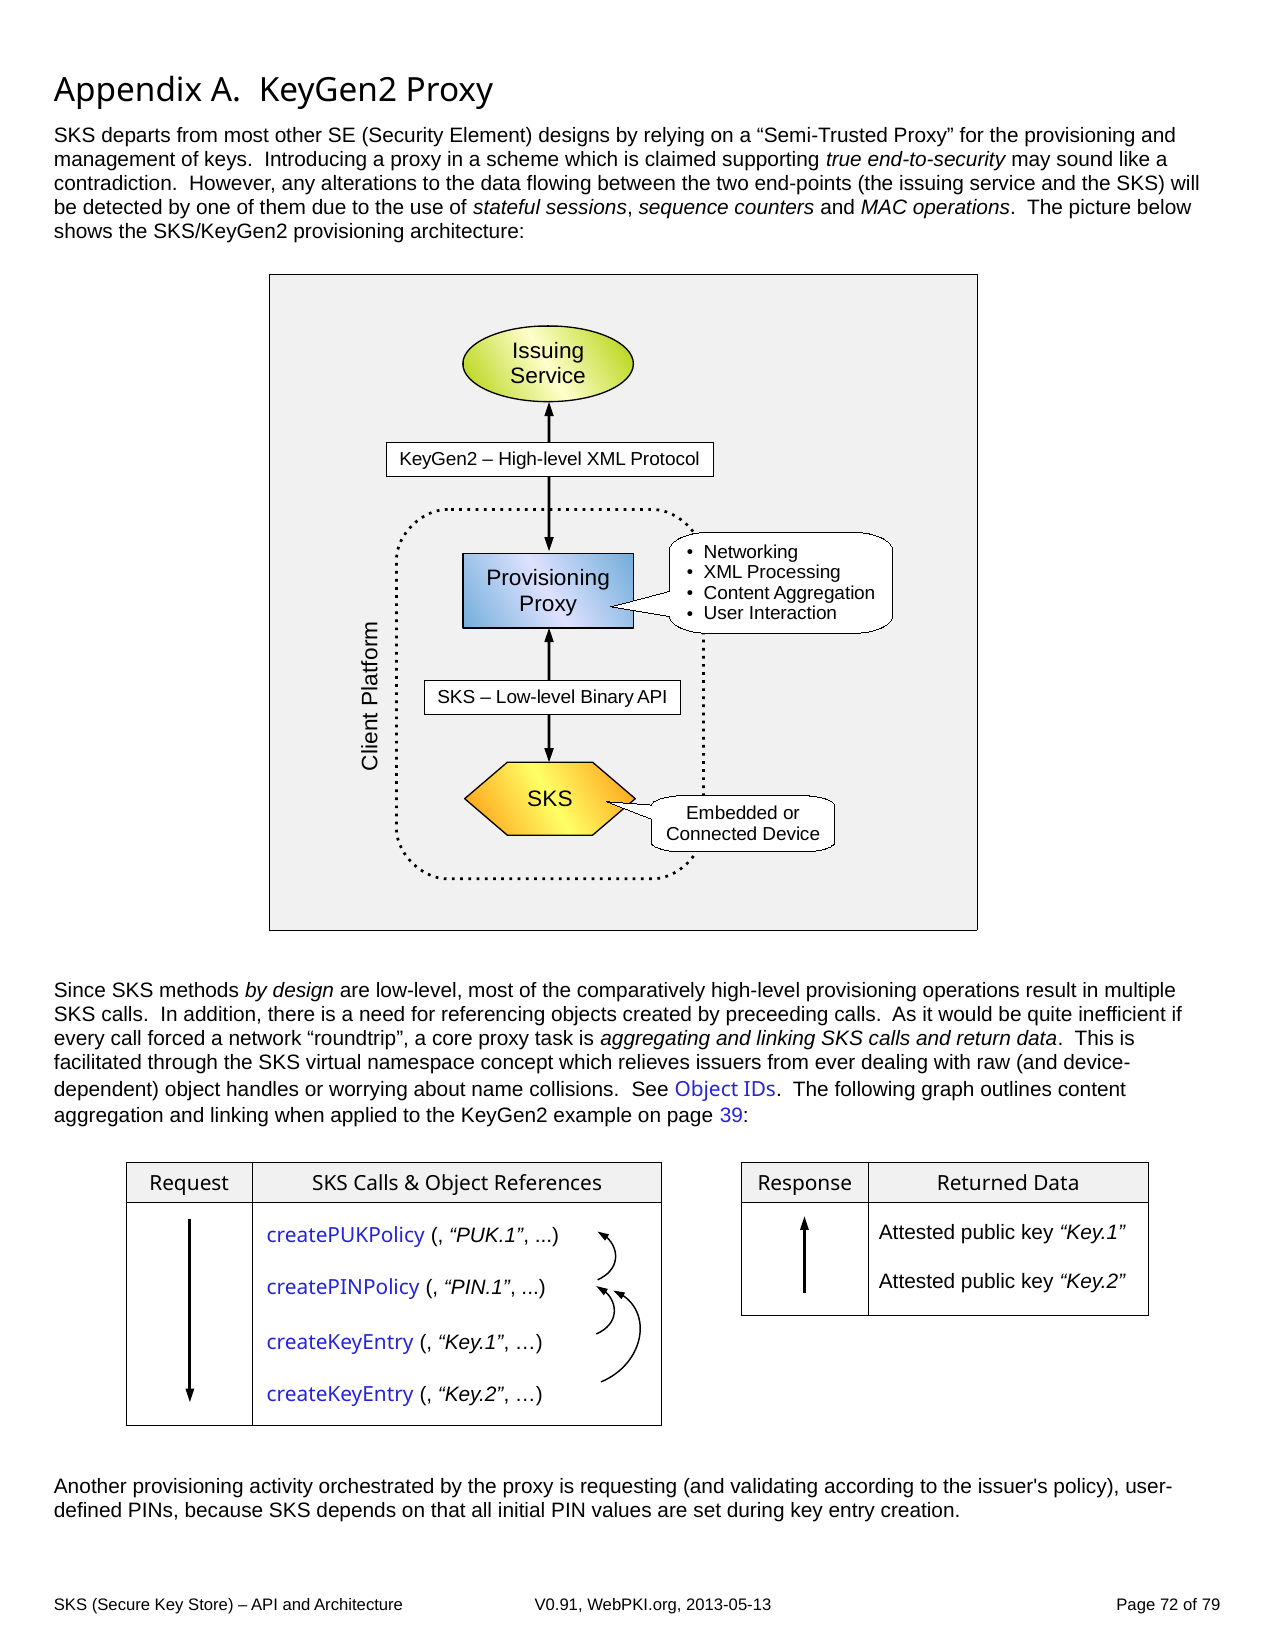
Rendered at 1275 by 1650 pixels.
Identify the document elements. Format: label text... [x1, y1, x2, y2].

table_header [662, 1162, 741, 1425]
table_cell [868, 1316, 1148, 1425]
table_header Request [127, 1163, 252, 1202]
table_cell [741, 1316, 868, 1425]
table_cell Attested public key “Key.1” [869, 1203, 1148, 1260]
table_header SKS Calls & Object References [253, 1163, 661, 1202]
table_cell [742, 1203, 868, 1315]
table_cell [127, 1203, 252, 1425]
table_header Response [742, 1163, 868, 1202]
text SKS departs from most other SE (Security Element) designs by relying on a “Semi-Trusted Proxy” for the provisioning and management of keys. Introducing a proxy in a scheme which is claimed supporting true end-to-security may sound like a contradiction. However, any alterations to the data flowing between the two end-points (the issuing service and the SKS) will be detected by one of them due to the use of stateful sessions, sequence counters and MAC operations. The picture below shows the SKS/KeyGen2 provisioning architecture: [54, 123, 1221, 243]
subtitle KeyGen2 Proxy [54, 66, 1221, 111]
table_cell createPINPolicy (, “PIN.1”, ...) [253, 1260, 582, 1315]
table_cell [582, 1203, 661, 1425]
text Another provisioning activity orchestrated by the proxy is requesting (and validating according to the issuer's policy), user-defined PINs, because SKS depends on that all initial PIN values are set during key entry creation. [54, 1473, 1221, 1521]
table_cell createKeyEntry (, “Key.2”, …) [253, 1368, 582, 1425]
table_cell Attested public key “Key.2” [869, 1260, 1148, 1315]
text Since SKS methods by design are low-level, most of the comparatively high-level provisioning operations result in multiple SKS calls. In addition, there is a need for referencing objects created by preceeding calls. As it would be quite inefficient if every call forced a network “roundtrip”, a core proxy task is aggregating and linking SKS calls and return data. This is facilitated through the SKS virtual namespace concept which relieves issuers from ever dealing with raw (and device-dependent) object handles or worrying about name collisions. See Object IDs. The following graph outlines content aggregation and linking when applied to the KeyGen2 example on page 34: [54, 978, 1221, 1127]
table_cell createPUKPolicy (, “PUK.1”, ...) [253, 1203, 582, 1260]
table_cell createKeyEntry (, “Key.1”, …) [253, 1315, 582, 1367]
table_header Returned Data [869, 1163, 1148, 1202]
